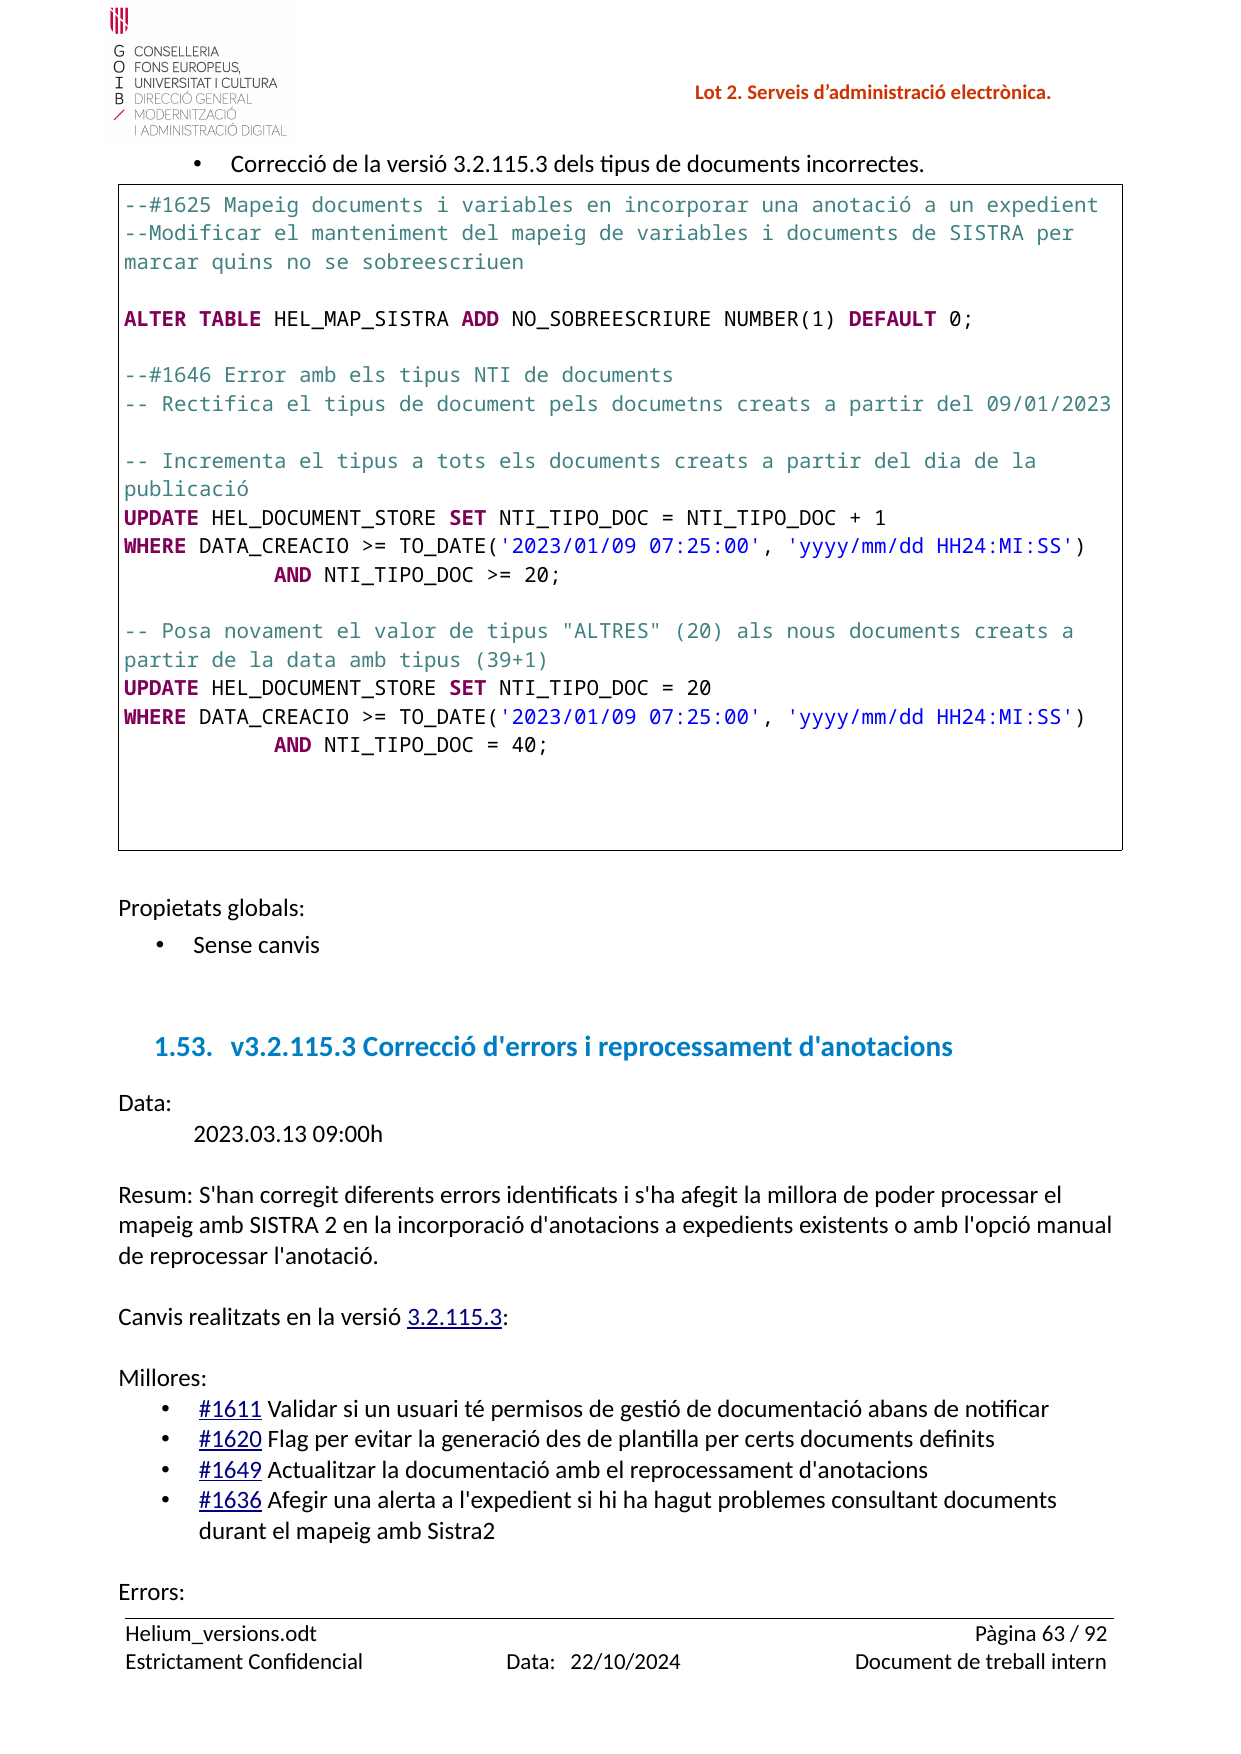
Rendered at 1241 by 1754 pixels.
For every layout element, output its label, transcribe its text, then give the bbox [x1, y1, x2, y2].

text Millores: [118, 1362, 1122, 1393]
subtitle v3.2.115.3 Correcció d'errors i reprocessament d'anotacions [153, 1028, 1122, 1064]
list #1611 Validar si un usuari té permisos de gestió de documentació abans de notificar [161, 1393, 1122, 1423]
list #1636 Afegir una alerta a l'expedient si hi ha hagut problemes consultant documents durant el mapeig amb Sistra2 [161, 1484, 1122, 1545]
picture [100, 0, 297, 144]
list #1649 Actualitzar la documentació amb el reprocessament d'anotacions [161, 1454, 1122, 1484]
table_header --#1625 Mapeig documents i variables en incorporar una anotació a un expedient --Modificar el manteniment del mapeig de variables i documents de SISTRA per marcar quins no se sobreescriuen ALTER TABLE HEL_MAP_SISTRA ADD NO_SOBREESCRIURE NUMBER(1) DEFAULT 0; --#1646 Error amb els tipus NTI de documents -- Rectifica el tipus de document pels documetns creats a partir del 09/01/2023 -- Incrementa el tipus a tots els documents creats a partir del dia de la publicació UPDATE HEL_DOCUMENT_STORE SET NTI_TIPO_DOC = NTI_TIPO_DOC + 1 WHERE DATA_CREACIO >= TO_DATE('2023/01/09 07:25:00', 'yyyy/mm/dd HH24:MI:SS') AND NTI_TIPO_DOC >= 20; -- Posa novament el valor de tipus "ALTRES" (20) als nous documents creats a partir de la data amb tipus (39+1) UPDATE HEL_DOCUMENT_STORE SET NTI_TIPO_DOC = 20 WHERE DATA_CREACIO >= TO_DATE('2023/01/09 07:25:00', 'yyyy/mm/dd HH24:MI:SS') AND NTI_TIPO_DOC = 40; [119, 185, 1122, 850]
list Sense canvis [156, 929, 1122, 959]
text Errors: [118, 1576, 1122, 1606]
text Propietats globals: [118, 892, 1122, 923]
text Resum: S'han corregit diferents errors identificats i s'ha afegit la millora de poder processar el mapeig amb SISTRA 2 en la incorporació d'anotacions a expedients existents o amb l'opció manual de reprocessar l'anotació. [118, 1179, 1122, 1271]
text Canvis realitzats en la versió 3.2.115.3: [118, 1301, 1122, 1332]
text Data: [118, 1087, 1122, 1118]
text 2023.03.13 09:00h [118, 1118, 1122, 1148]
list Correcció de la versió 3.2.115.3 dels tipus de documents incorrectes. [193, 148, 1122, 178]
list #1620 Flag per evitar la generació des de plantilla per certs documents definits [161, 1423, 1122, 1454]
